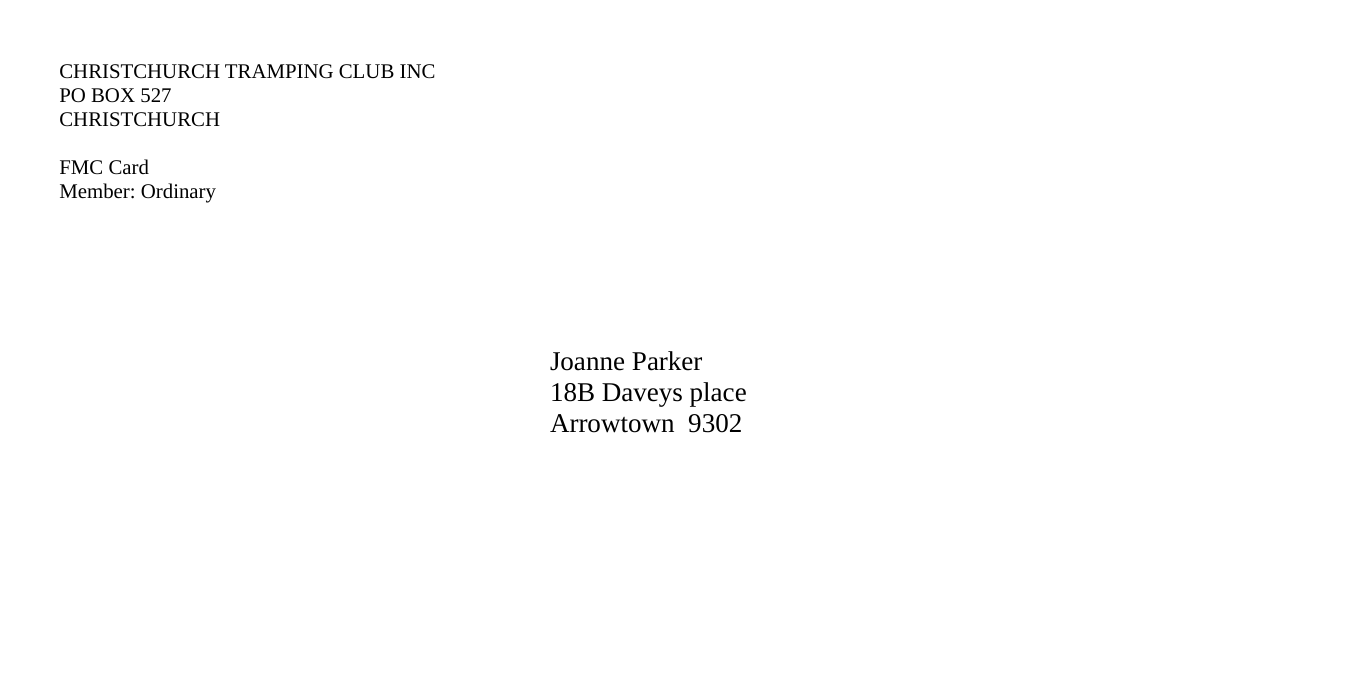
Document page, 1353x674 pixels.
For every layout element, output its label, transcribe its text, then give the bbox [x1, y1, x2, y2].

text Joanne Parker [550, 345, 1293, 376]
text 18B Daveys place [550, 376, 1293, 407]
text CHRISTCHURCH [59, 107, 1293, 131]
text CHRISTCHURCH TRAMPING CLUB INC [59, 59, 1293, 83]
text PO BOX 527 [59, 83, 1293, 107]
text Arrowtown 9302 [550, 407, 1293, 438]
text Member: Ordinary [59, 179, 1293, 203]
text FMC Card [59, 155, 1293, 179]
